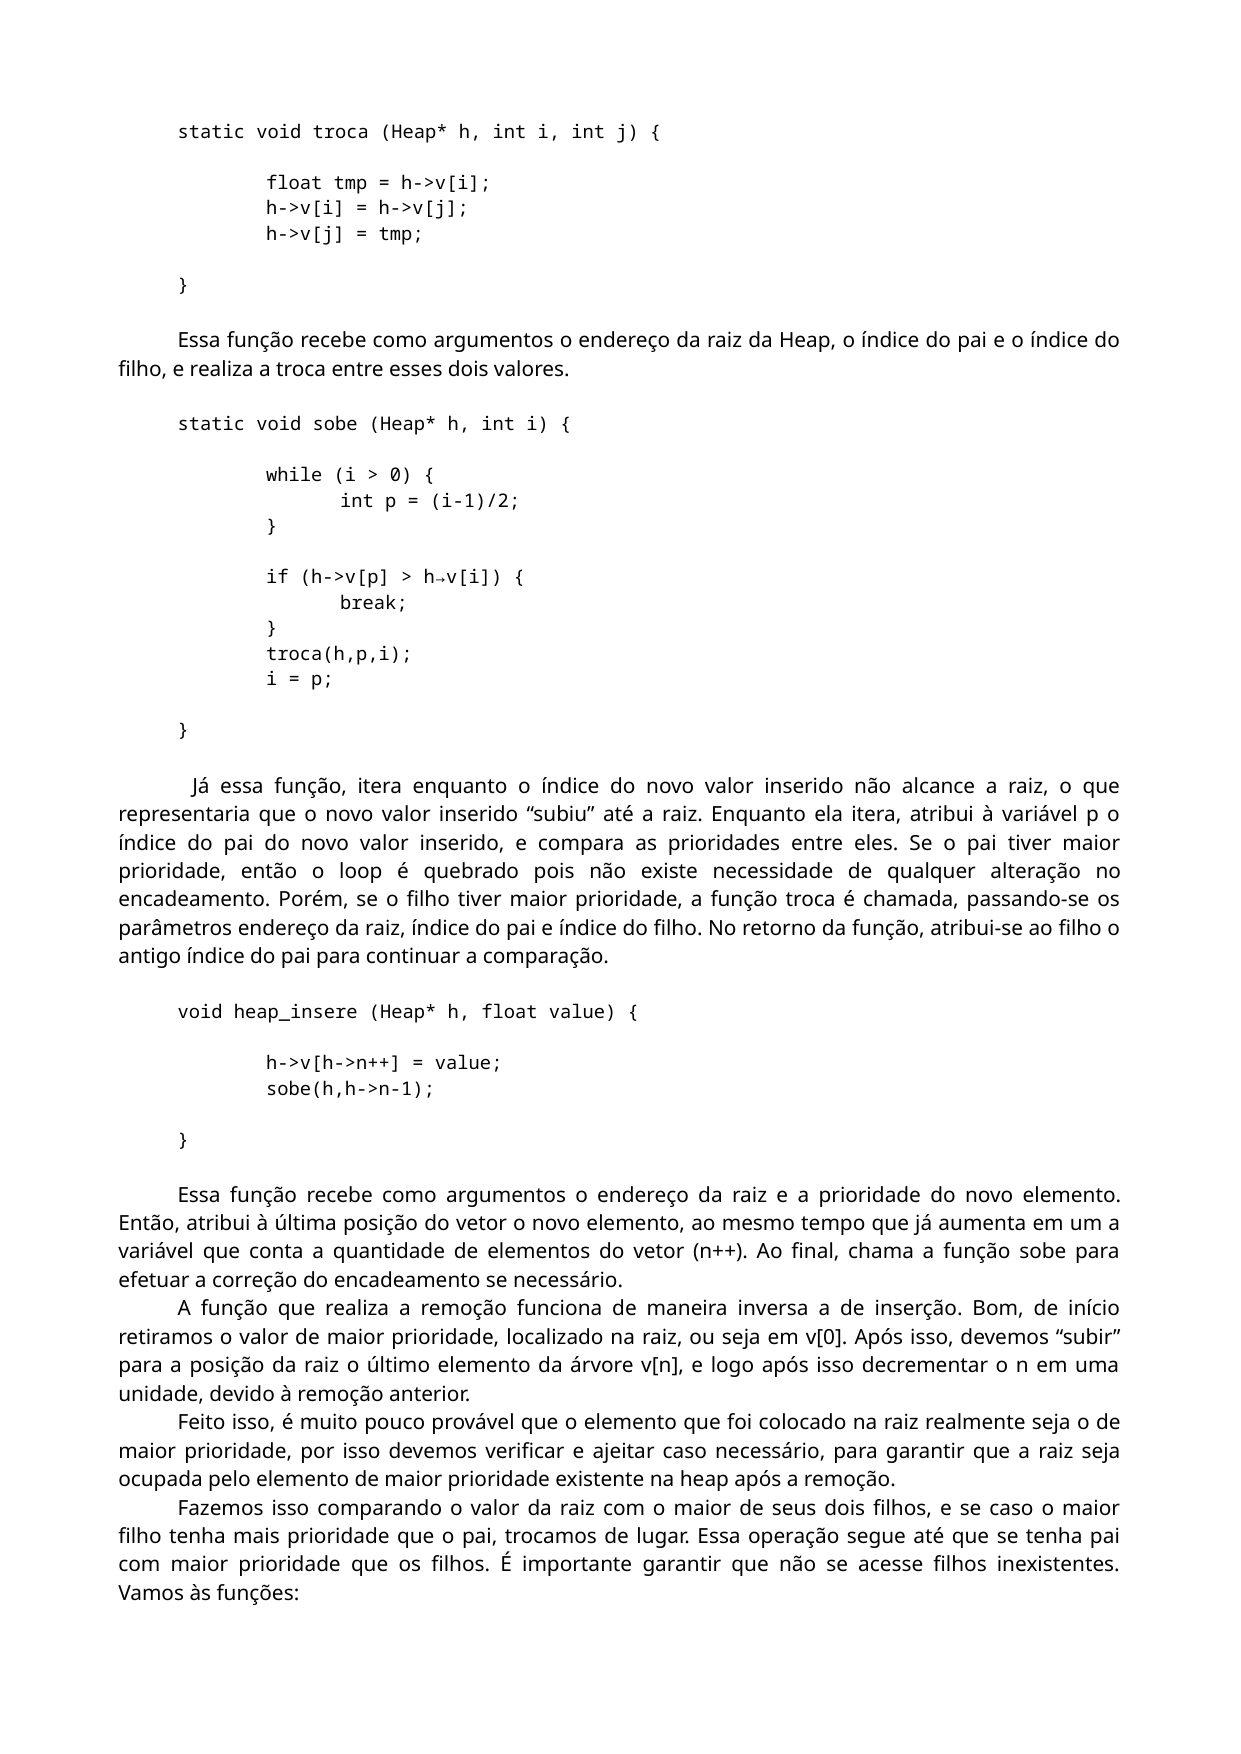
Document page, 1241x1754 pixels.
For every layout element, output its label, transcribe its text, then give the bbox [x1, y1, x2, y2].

text Feito isso, é muito pouco provável que o elemento que foi colocado na raiz realmente seja o de maior prioridade, por isso devemos verificar e ajeitar caso necessário, para garantir que a raiz seja ocupada pelo elemento de maior prioridade existente na heap após a remoção. [118, 1407, 1122, 1493]
text Fazemos isso comparando o valor da raiz com o maior de seus dois filhos, e se caso o maior filho tenha mais prioridade que o pai, trocamos de lugar. Essa operação segue até que se tenha pai com maior prioridade que os filhos. É importante garantir que não se acesse filhos inexistentes. Vamos às funções: [118, 1493, 1122, 1606]
text troca(h,p,i); [266, 640, 1122, 666]
text static void troca (Heap* h, int i, int j) { [118, 118, 1122, 144]
text i = p; [266, 666, 1122, 691]
text break; [340, 589, 1122, 615]
text } [118, 271, 1122, 297]
text Essa função recebe como argumentos o endereço da raiz da Heap, o índice do pai e o índice do filho, e realiza a troca entre esses dois valores. [118, 325, 1122, 382]
text Já essa função, itera enquanto o índice do novo valor inserido não alcance a raiz, o que representaria que o novo valor inserido “subiu” até a raiz. Enquanto ela itera, atribui à variável p o índice do pai do novo valor inserido, e compara as prioridades entre eles. Se o pai tiver maior prioridade, então o loop é quebrado pois não existe necessidade de qualquer alteração no encadeamento. Porém, se o filho tiver maior prioridade, a função troca é chamada, passando-se os parâmetros endereço da raiz, índice do pai e índice do filho. No retorno da função, atribui-se ao filho o antigo índice do pai para continuar a comparação. [118, 771, 1122, 970]
text } [118, 1126, 1122, 1151]
text if (h->v[p] > h→v[i]) { [266, 564, 1122, 589]
text void heap_insere (Heap* h, float value) { [118, 998, 1122, 1024]
text int p = (i-1)/2; [340, 487, 1122, 513]
text Essa função recebe como argumentos o endereço da raiz e a prioridade do novo elemento. Então, atribui à última posição do vetor o novo elemento, ao mesmo tempo que já aumenta em um a variável que conta a quantidade de elementos do vetor (n++). Ao final, chama a função sobe para efetuar a correção do encadeamento se necessário. [118, 1180, 1122, 1293]
text h->v[h->n++] = value; [266, 1049, 1122, 1075]
text float tmp = h->v[i]; [266, 169, 1122, 195]
text sobe(h,h->n-1); [266, 1075, 1122, 1100]
text h->v[j] = tmp; [266, 220, 1122, 246]
text } [118, 717, 1122, 742]
text } [266, 615, 1122, 640]
text while (i > 0) { [266, 462, 1122, 487]
text } [266, 513, 1122, 538]
text h->v[i] = h->v[j]; [266, 195, 1122, 220]
text A função que realiza a remoção funciona de maneira inversa a de inserção. Bom, de início retiramos o valor de maior prioridade, localizado na raiz, ou seja em v[0]. Após isso, devemos “subir” para a posição da raiz o último elemento da árvore v[n], e logo após isso decrementar o n em uma unidade, devido à remoção anterior. [118, 1293, 1122, 1407]
text static void sobe (Heap* h, int i) { [118, 411, 1122, 436]
